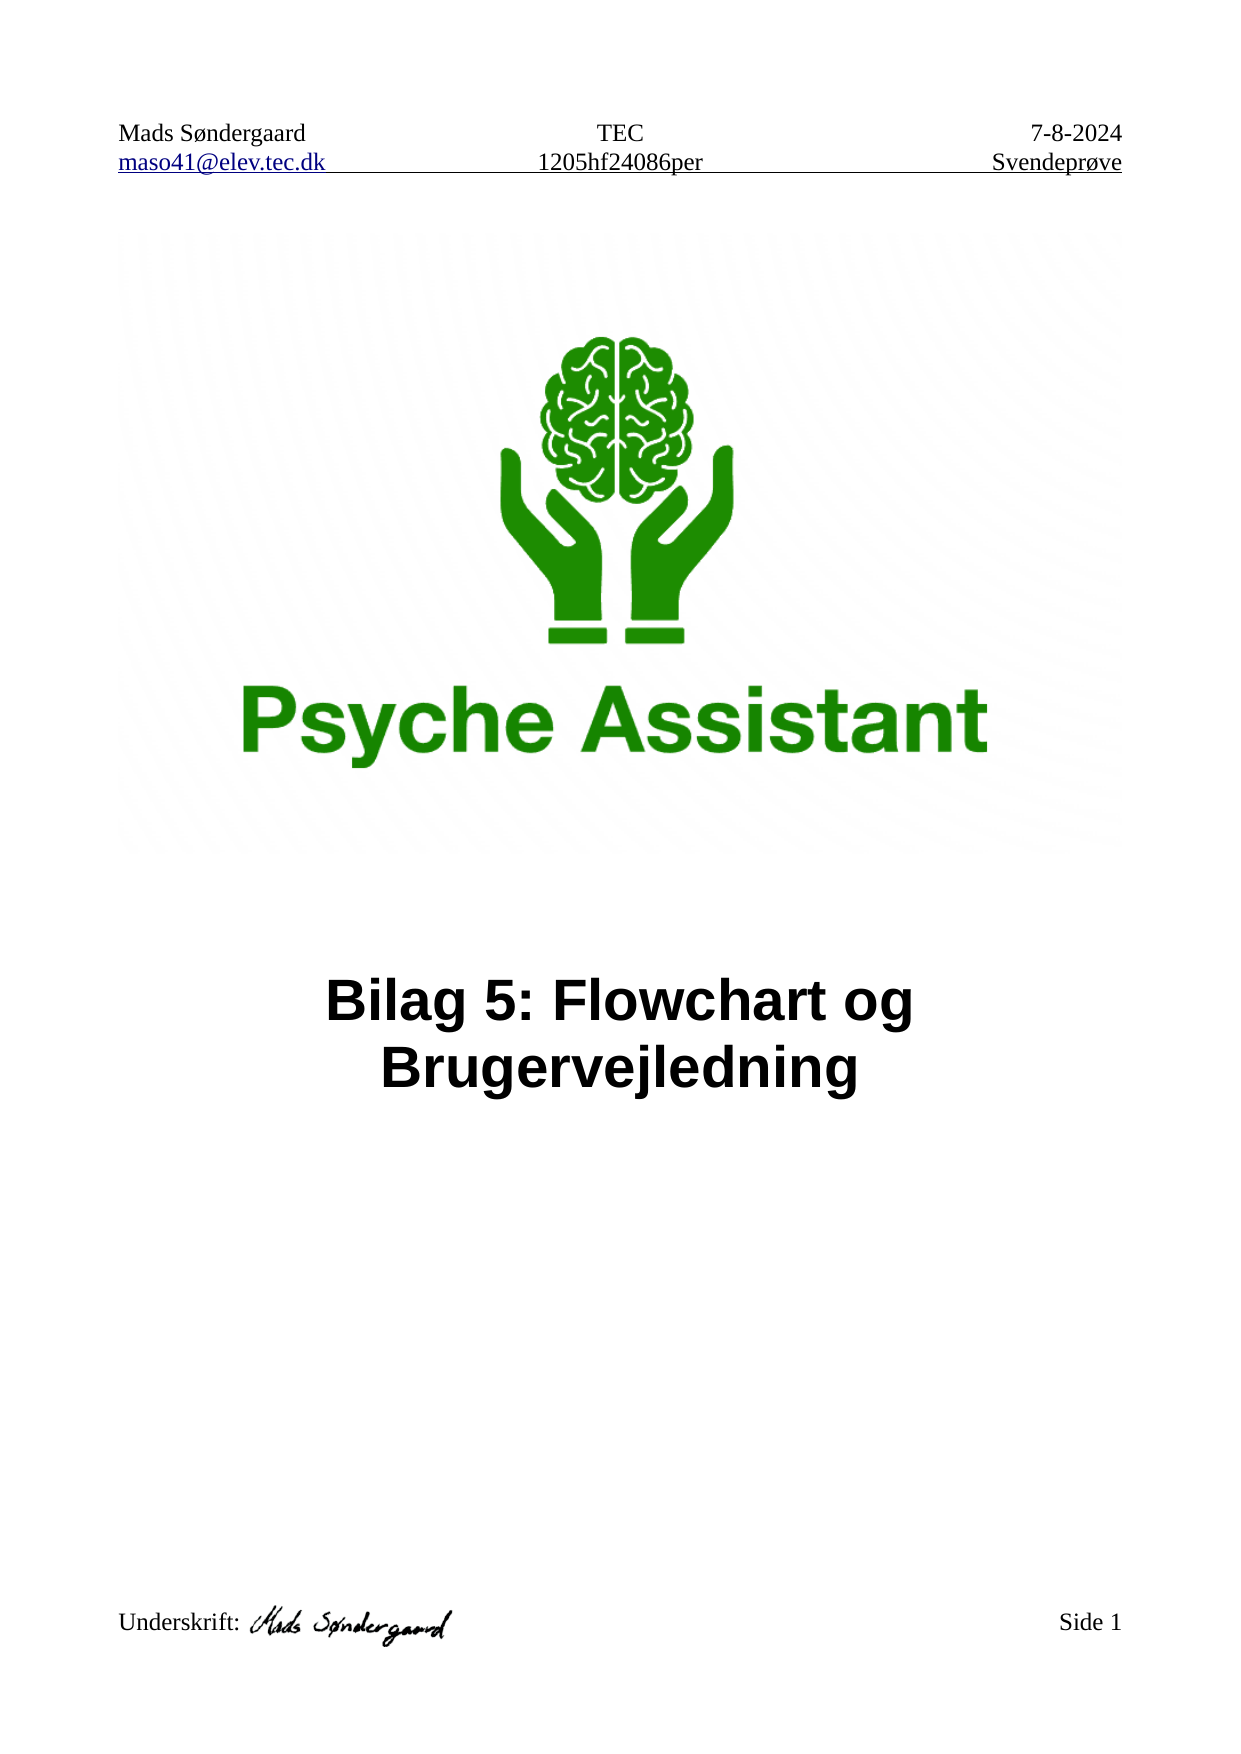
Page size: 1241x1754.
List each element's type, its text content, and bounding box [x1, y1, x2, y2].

title Bilag 5: Flowchart og Brugervejledning [118, 966, 1122, 1100]
picture [244, 1600, 458, 1647]
picture [118, 233, 1123, 855]
